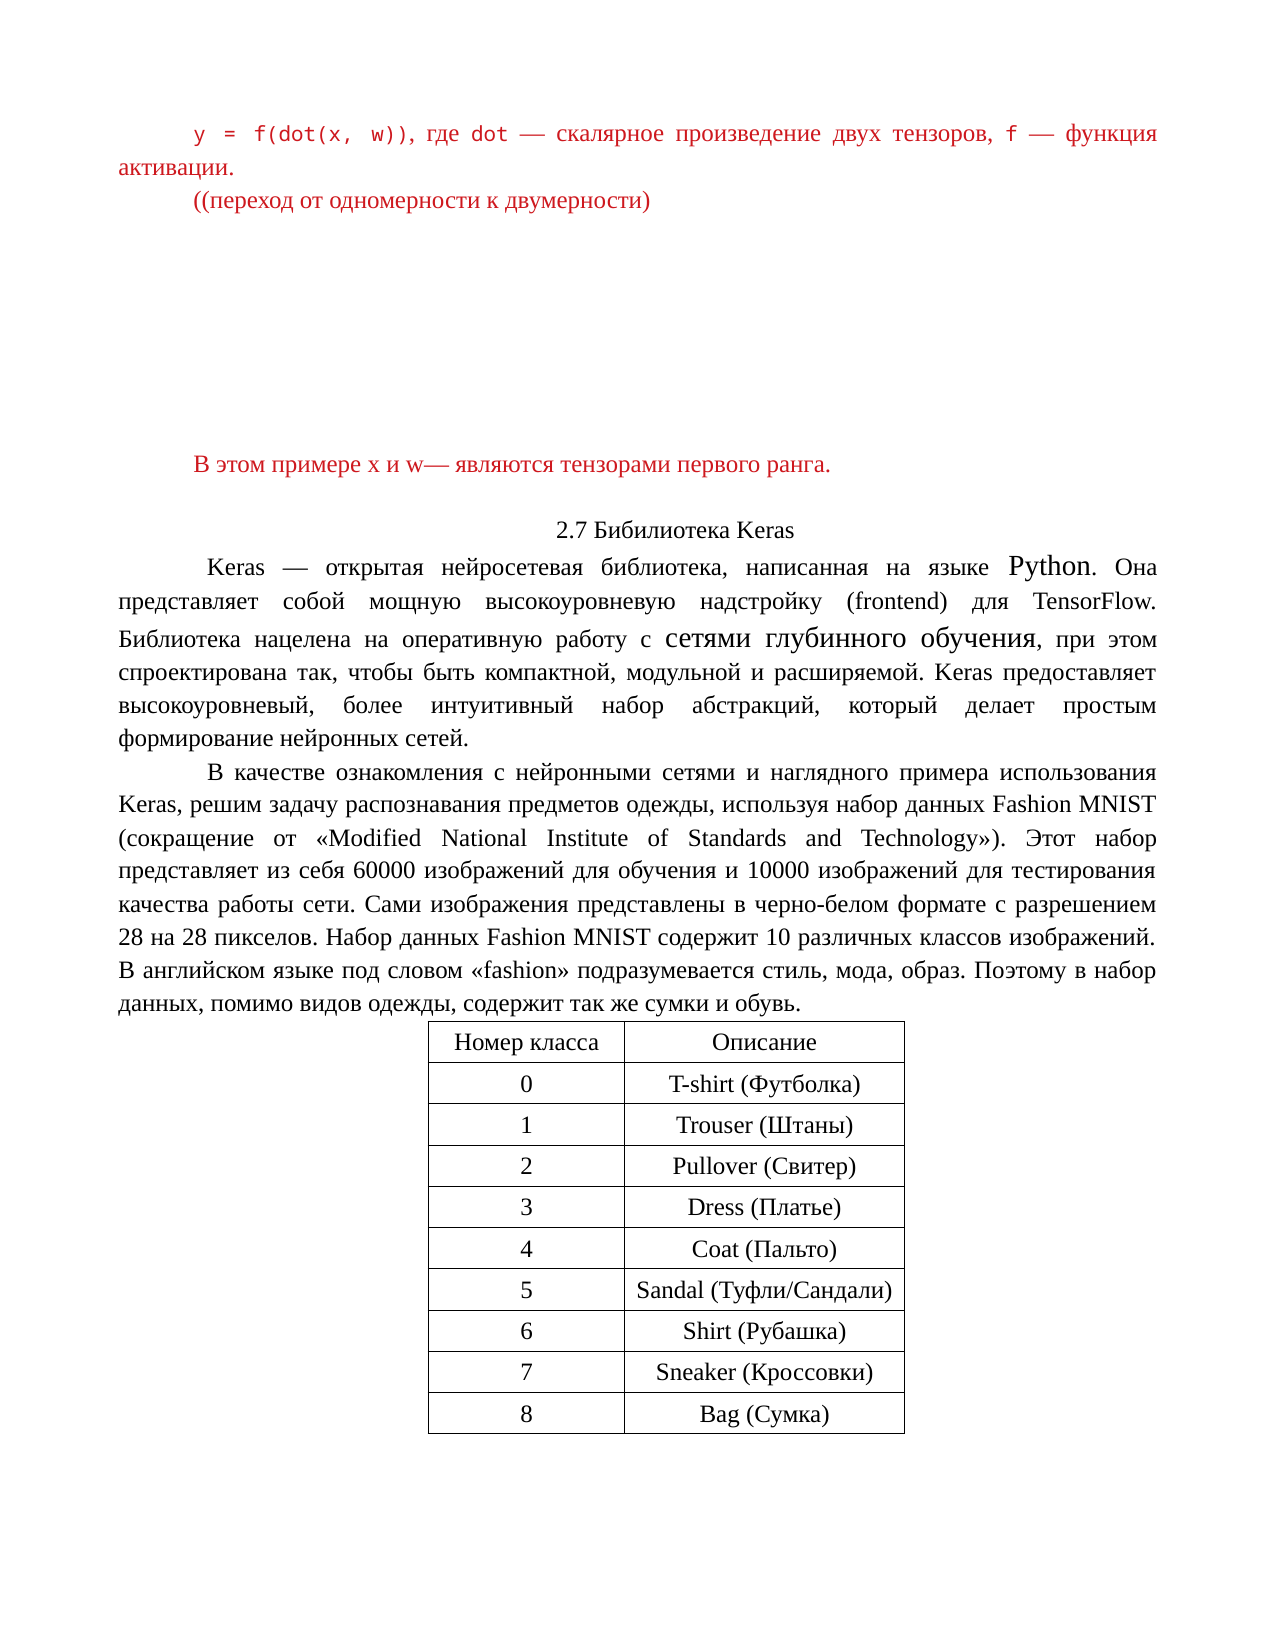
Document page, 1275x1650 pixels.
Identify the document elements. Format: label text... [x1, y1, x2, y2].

table_cell 3 [429, 1187, 624, 1227]
table_cell Sandal (Туфли/Сандали) [625, 1269, 904, 1309]
table_cell 0 [429, 1063, 624, 1103]
text y = f(dot(x, w)), где dot — скалярное произведение двух тензоров, f — функция активации. [118, 118, 1157, 181]
table_cell 6 [429, 1311, 624, 1351]
text ((переход от одномерности к двумерности) [118, 185, 1157, 214]
text 2.7 Бибилиотека Keras [118, 515, 1157, 544]
table_cell Sneaker (Кроссовки) [625, 1352, 904, 1392]
table_cell Bag (Сумка) [625, 1393, 904, 1433]
table_cell 1 [429, 1104, 624, 1144]
table_cell 7 [429, 1352, 624, 1392]
table_header Описание [625, 1022, 904, 1062]
table_cell Coat (Пальто) [625, 1228, 904, 1268]
table_cell Dress (Платье) [625, 1187, 904, 1227]
table_cell Pullover (Свитер) [625, 1146, 904, 1186]
table_cell Trouser (Штаны) [625, 1104, 904, 1144]
table_cell T-shirt (Футболка) [625, 1063, 904, 1103]
table_cell 4 [429, 1228, 624, 1268]
text Keras — открытая нейросетевая библиотека, написанная на языке Python. Она представляет собой мощную высокоуровневую надстройку (frontend) для TensorFlow. Библиотека нацелена на оперативную работу с сетями глубинного обучения, при этом спроектирована так, чтобы быть компактной, модульной и расширяемой. Keras предоставляет высокоуровневый, более интуитивный набор абстракций, который делает простым формирование нейронных сетей. [118, 548, 1157, 752]
text В качестве ознакомления с нейронными сетями и наглядного примера использования Keras, решим задачу распознавания предметов одежды, используя набор данных Fashion MNIST (сокращение от «Modified National Institute of Standards and Technology»). Этот набор представляет из себя 60000 изображений для обучения и 10000 изображений для тестирования качества работы сети. Сами изображения представлены в черно-белом формате с разрешением 28 на 28 пикселов. Набор данных Fashion MNIST содержит 10 различных классов изображений. В английском языке под словом «fashion» подразумевается стиль, мода, образ. Поэтому в набор данных, помимо видов одежды, содержит так же сумки и обувь. [118, 757, 1157, 1016]
table_cell 5 [429, 1269, 624, 1309]
text В этом примере x и w— являются тензорами первого ранга. [118, 449, 1157, 478]
table_cell Shirt (Рубашка) [625, 1311, 904, 1351]
table_header Номер класса [429, 1022, 624, 1062]
table_cell 2 [429, 1146, 624, 1186]
table_cell 8 [429, 1393, 624, 1433]
